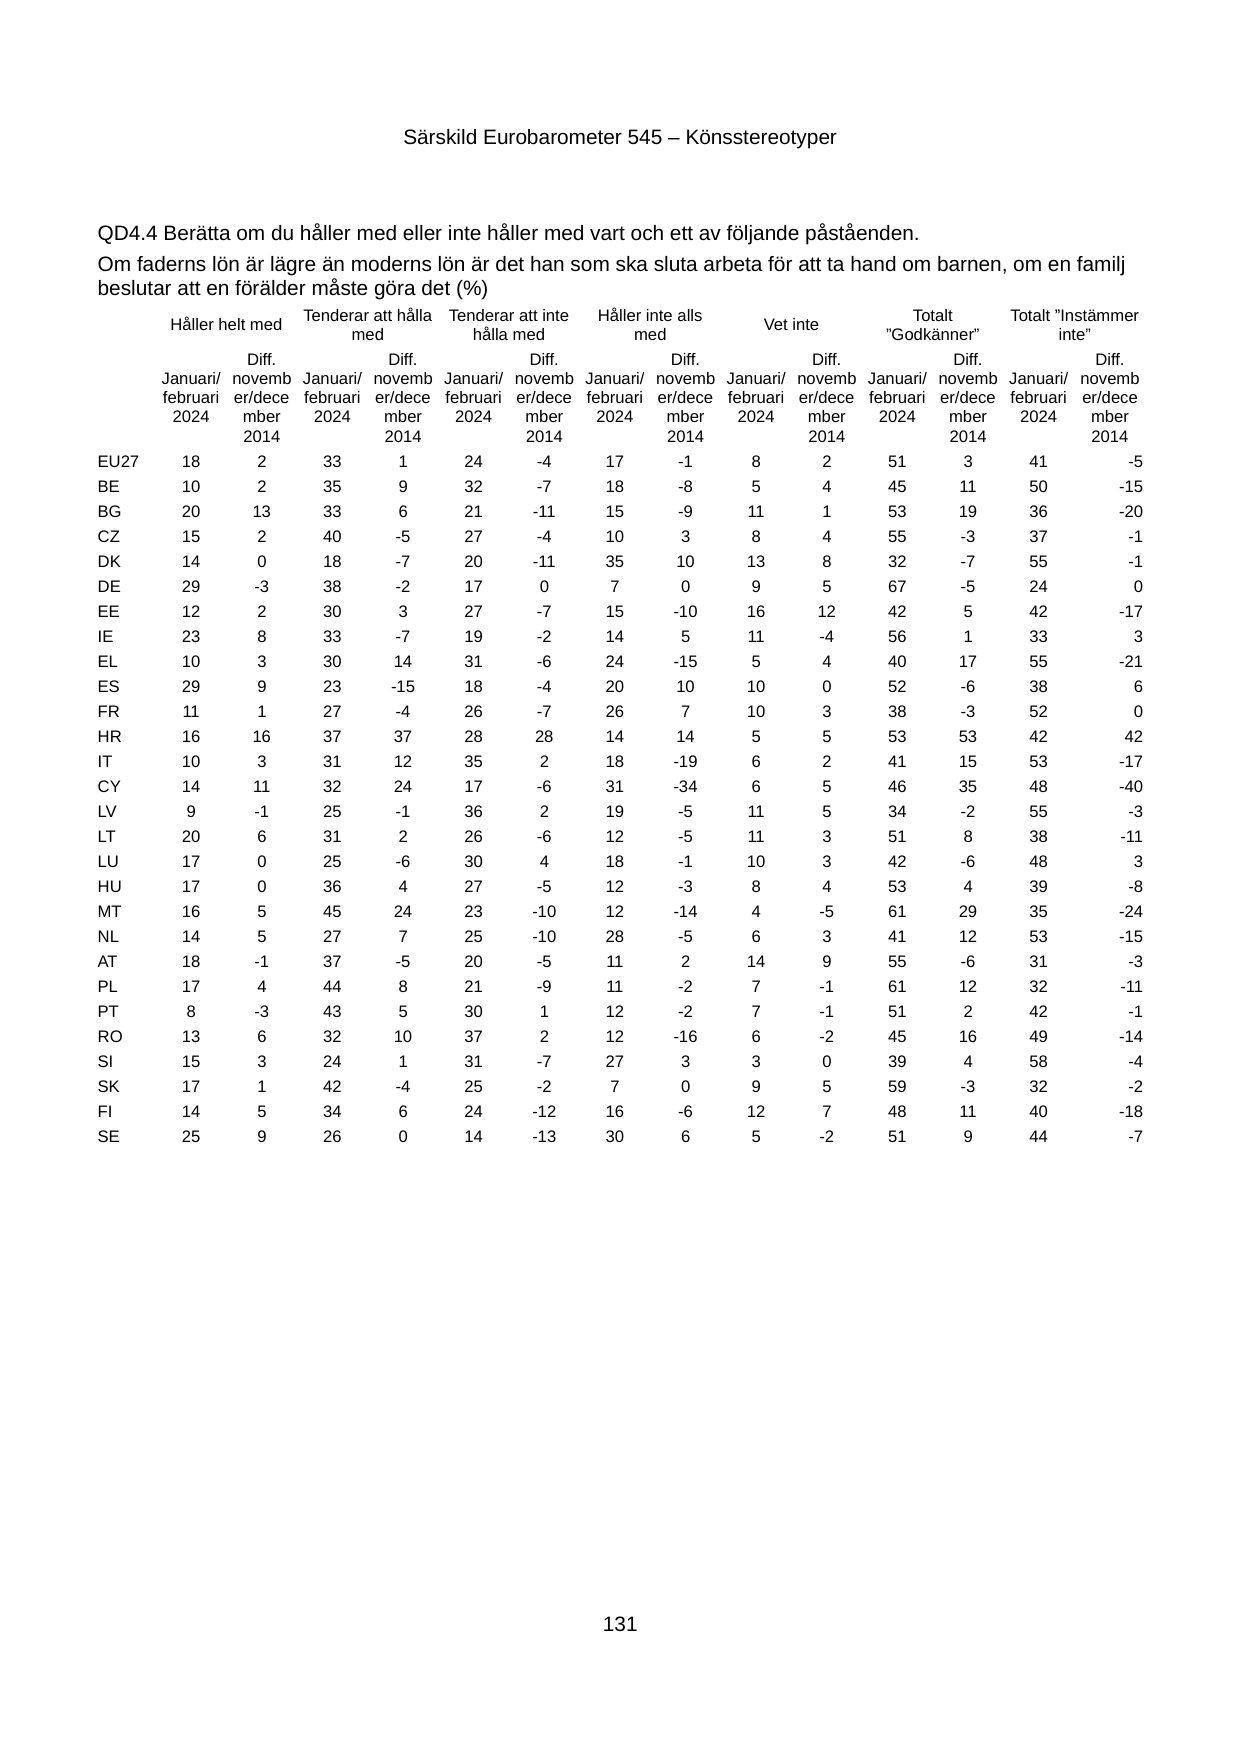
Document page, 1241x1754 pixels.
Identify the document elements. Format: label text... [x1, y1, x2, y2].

table_cell 29 [156, 574, 226, 598]
table_cell -3 [226, 574, 297, 598]
table_cell 26 [297, 1124, 367, 1148]
table_cell IT [95, 749, 156, 773]
table_cell Diff. november/december 2014 [509, 347, 579, 448]
table_cell 7 [579, 574, 650, 598]
table_cell 42 [1003, 999, 1074, 1023]
table_cell 2 [509, 799, 579, 823]
table_cell -6 [933, 674, 1003, 698]
table_cell 42 [1003, 724, 1074, 748]
table_cell 11 [226, 774, 297, 798]
table_cell -14 [1074, 1024, 1146, 1048]
table_cell -2 [791, 1124, 862, 1148]
table_cell [95, 303, 156, 347]
table_cell 53 [862, 724, 932, 748]
table_cell 12 [933, 974, 1003, 998]
table_cell 37 [297, 949, 367, 973]
table_cell 42 [862, 849, 932, 873]
table_cell BE [95, 474, 156, 498]
table_cell 40 [862, 649, 932, 673]
table_cell Håller inte alls med [579, 303, 721, 347]
table_cell 0 [791, 674, 862, 698]
table_cell 18 [579, 849, 650, 873]
table_cell -9 [509, 974, 579, 998]
table_cell 14 [156, 549, 226, 573]
table_cell 20 [438, 549, 509, 573]
table_cell SK [95, 1074, 156, 1098]
table_cell 12 [579, 824, 650, 848]
table_cell 25 [438, 924, 509, 948]
table_cell -2 [509, 1074, 579, 1098]
table_cell Diff. november/december 2014 [226, 347, 297, 448]
table_cell 55 [1003, 549, 1074, 573]
table_cell 19 [933, 499, 1003, 523]
table_cell 3 [933, 449, 1003, 473]
table_cell 15 [579, 599, 650, 623]
table_cell EL [95, 649, 156, 673]
table_cell -7 [1074, 1124, 1146, 1148]
table_cell 6 [226, 1024, 297, 1048]
table_cell 37 [297, 724, 367, 748]
table_cell Diff. november/december 2014 [1074, 347, 1146, 448]
table_cell PT [95, 999, 156, 1023]
table_cell -1 [791, 999, 862, 1023]
table_cell 20 [579, 674, 650, 698]
table_cell 52 [862, 674, 932, 698]
table_cell -5 [368, 949, 438, 973]
table_cell 2 [650, 949, 721, 973]
table_cell -7 [933, 549, 1003, 573]
table_cell 5 [226, 899, 297, 923]
table_cell 8 [721, 524, 791, 548]
table_cell -1 [1074, 524, 1146, 548]
table_cell 32 [297, 774, 367, 798]
table_cell 43 [297, 999, 367, 1023]
table_cell 8 [226, 624, 297, 648]
table_cell 8 [721, 449, 791, 473]
table_cell 8 [368, 974, 438, 998]
table_cell 37 [438, 1024, 509, 1048]
table_cell -3 [650, 874, 721, 898]
table_cell 48 [1003, 774, 1074, 798]
table_cell 45 [862, 474, 932, 498]
table_cell -15 [368, 674, 438, 698]
table_cell 45 [862, 1024, 932, 1048]
table_cell 56 [862, 624, 932, 648]
table_cell 67 [862, 574, 932, 598]
table_cell 53 [1003, 749, 1074, 773]
table_cell 42 [297, 1074, 367, 1098]
table_cell 39 [1003, 874, 1074, 898]
table_cell ES [95, 674, 156, 698]
table_cell 3 [368, 599, 438, 623]
table_cell 0 [509, 574, 579, 598]
table_cell 28 [509, 724, 579, 748]
table_cell 5 [721, 474, 791, 498]
table_cell 6 [721, 1024, 791, 1048]
table_cell -1 [791, 974, 862, 998]
table_cell 1 [368, 449, 438, 473]
table_cell 15 [156, 1049, 226, 1073]
table_cell 61 [862, 899, 932, 923]
table_cell 12 [579, 874, 650, 898]
table_cell 27 [297, 924, 367, 948]
table_cell 2 [791, 749, 862, 773]
table_cell 30 [297, 649, 367, 673]
table_cell Januari/februari 2024 [438, 347, 509, 448]
table_cell 55 [862, 949, 932, 973]
table_cell 33 [297, 499, 367, 523]
table_cell -1 [1074, 549, 1146, 573]
table_cell Om faderns lön är lägre än moderns lön är det han som ska sluta arbeta för att ta hand om barnen, om en familj beslutar att en förälder måste göra det (%) [95, 249, 1146, 303]
table_cell 0 [650, 1074, 721, 1098]
table_cell 29 [156, 674, 226, 698]
table_cell -2 [791, 1024, 862, 1048]
table_cell SE [95, 1124, 156, 1148]
table_cell -2 [933, 799, 1003, 823]
table_cell 35 [933, 774, 1003, 798]
table_cell -4 [509, 674, 579, 698]
table_cell 31 [438, 1049, 509, 1073]
table_cell Diff. november/december 2014 [368, 347, 438, 448]
table_cell 6 [368, 499, 438, 523]
table_cell 35 [1003, 899, 1074, 923]
table_cell 3 [226, 1049, 297, 1073]
table_cell Totalt ”Instämmer inte” [1003, 303, 1146, 347]
table_cell 35 [579, 549, 650, 573]
table_cell 34 [862, 799, 932, 823]
table_cell -4 [791, 624, 862, 648]
table_cell 16 [156, 724, 226, 748]
table_cell 3 [791, 849, 862, 873]
table_cell 5 [226, 1099, 297, 1123]
table_cell 38 [862, 699, 932, 723]
table_cell 5 [791, 574, 862, 598]
table_cell 45 [297, 899, 367, 923]
table_cell 11 [933, 474, 1003, 498]
table_cell 2 [368, 824, 438, 848]
table_cell -4 [368, 1074, 438, 1098]
table_cell 24 [368, 899, 438, 923]
table_cell 40 [1003, 1099, 1074, 1123]
table_cell 6 [721, 749, 791, 773]
table_cell 55 [862, 524, 932, 548]
table_cell Januari/februari 2024 [721, 347, 791, 448]
table_cell 6 [1074, 674, 1146, 698]
table_cell 0 [1074, 699, 1146, 723]
table_cell -2 [509, 624, 579, 648]
table_cell 3 [226, 649, 297, 673]
table_cell Tenderar att inte hålla med [438, 303, 579, 347]
table_cell -5 [933, 574, 1003, 598]
table_cell 10 [721, 674, 791, 698]
table_cell -15 [1074, 924, 1146, 948]
table_cell 14 [156, 774, 226, 798]
table_cell 6 [721, 924, 791, 948]
table_cell 27 [438, 599, 509, 623]
table_cell -6 [368, 849, 438, 873]
table_cell -6 [933, 949, 1003, 973]
table_cell 14 [579, 624, 650, 648]
table_cell 35 [438, 749, 509, 773]
table_cell 4 [933, 874, 1003, 898]
table_cell 28 [579, 924, 650, 948]
table_cell 23 [297, 674, 367, 698]
table_cell 39 [862, 1049, 932, 1073]
table_cell Håller helt med [156, 303, 297, 347]
table_cell 27 [579, 1049, 650, 1073]
table_cell 4 [509, 849, 579, 873]
table_cell 5 [368, 999, 438, 1023]
table_cell 24 [438, 449, 509, 473]
table_cell 17 [438, 774, 509, 798]
table_cell 0 [791, 1049, 862, 1073]
table_cell PL [95, 974, 156, 998]
table_cell -17 [1074, 749, 1146, 773]
table_cell 12 [721, 1099, 791, 1123]
table_cell 9 [933, 1124, 1003, 1148]
table_cell CY [95, 774, 156, 798]
table_cell 0 [650, 574, 721, 598]
table_cell 20 [156, 824, 226, 848]
table_cell 1 [933, 624, 1003, 648]
table_cell -7 [509, 599, 579, 623]
table_cell 21 [438, 974, 509, 998]
table_cell BG [95, 499, 156, 523]
table_cell 3 [791, 699, 862, 723]
table_cell 55 [1003, 649, 1074, 673]
table_cell -2 [368, 574, 438, 598]
table_cell -6 [509, 774, 579, 798]
table_cell -8 [1074, 874, 1146, 898]
table_cell 11 [933, 1099, 1003, 1123]
table_cell 9 [226, 1124, 297, 1148]
table_cell 25 [297, 849, 367, 873]
table_cell 36 [438, 799, 509, 823]
table_cell 31 [297, 749, 367, 773]
table_cell 0 [368, 1124, 438, 1148]
table_cell 13 [156, 1024, 226, 1048]
table_cell 41 [862, 924, 932, 948]
table_cell 26 [438, 699, 509, 723]
table_cell 5 [791, 774, 862, 798]
table_cell 7 [368, 924, 438, 948]
table_cell 40 [297, 524, 367, 548]
table_cell -3 [933, 524, 1003, 548]
table_cell 42 [862, 599, 932, 623]
table_cell 31 [1003, 949, 1074, 973]
table_cell -6 [509, 824, 579, 848]
table_cell -24 [1074, 899, 1146, 923]
table_cell 4 [791, 874, 862, 898]
table_cell 10 [368, 1024, 438, 1048]
table_cell 25 [156, 1124, 226, 1148]
table_cell 21 [438, 499, 509, 523]
table_cell -5 [650, 799, 721, 823]
table_cell 52 [1003, 699, 1074, 723]
table_cell 11 [721, 824, 791, 848]
table_cell -7 [509, 699, 579, 723]
table_cell [95, 347, 156, 448]
table_cell 5 [791, 724, 862, 748]
table_cell 9 [156, 799, 226, 823]
table_cell 16 [933, 1024, 1003, 1048]
table_cell -16 [650, 1024, 721, 1048]
table_cell 9 [368, 474, 438, 498]
table_cell -5 [509, 874, 579, 898]
table_cell 14 [721, 949, 791, 973]
table_cell 14 [650, 724, 721, 748]
table_cell 8 [933, 824, 1003, 848]
table_cell Januari/februari 2024 [1003, 347, 1074, 448]
table_cell 9 [721, 574, 791, 598]
table_cell -5 [650, 824, 721, 848]
table_cell -1 [1074, 999, 1146, 1023]
table_cell 48 [1003, 849, 1074, 873]
table_cell -18 [1074, 1099, 1146, 1123]
table_cell 41 [862, 749, 932, 773]
table_cell 59 [862, 1074, 932, 1098]
table_cell 2 [226, 474, 297, 498]
table_cell -5 [650, 924, 721, 948]
table_cell 25 [438, 1074, 509, 1098]
table_cell 58 [1003, 1049, 1074, 1073]
table_cell 19 [579, 799, 650, 823]
table_cell 26 [438, 824, 509, 848]
table_cell 42 [1003, 599, 1074, 623]
table_cell 9 [226, 674, 297, 698]
table_cell -1 [650, 449, 721, 473]
table_cell 12 [933, 924, 1003, 948]
table_cell 1 [226, 699, 297, 723]
table_cell 11 [721, 499, 791, 523]
table_cell -11 [509, 549, 579, 573]
table_cell 61 [862, 974, 932, 998]
table_cell 4 [933, 1049, 1003, 1073]
table_cell Januari/februari 2024 [297, 347, 367, 448]
table_cell 3 [791, 924, 862, 948]
table_cell 16 [721, 599, 791, 623]
table_cell 24 [1003, 574, 1074, 598]
table_cell 17 [933, 649, 1003, 673]
table_cell 24 [297, 1049, 367, 1073]
table_cell 26 [579, 699, 650, 723]
table_cell 16 [226, 724, 297, 748]
table_cell LT [95, 824, 156, 848]
table_cell 30 [579, 1124, 650, 1148]
table_cell 31 [297, 824, 367, 848]
table_cell 53 [933, 724, 1003, 748]
table_cell 11 [721, 799, 791, 823]
table_cell EE [95, 599, 156, 623]
table_cell RO [95, 1024, 156, 1048]
table_cell 18 [438, 674, 509, 698]
table_cell 24 [368, 774, 438, 798]
table_cell 29 [933, 899, 1003, 923]
table_cell 32 [1003, 974, 1074, 998]
table_cell 10 [156, 649, 226, 673]
table_cell 10 [650, 549, 721, 573]
table_cell 4 [368, 874, 438, 898]
table_cell Januari/februari 2024 [156, 347, 226, 448]
table_cell 16 [579, 1099, 650, 1123]
table_cell Vet inte [721, 303, 862, 347]
table_cell Totalt ”Godkänner” [862, 303, 1003, 347]
table_cell 17 [156, 874, 226, 898]
table_cell 30 [438, 999, 509, 1023]
table_cell 6 [226, 824, 297, 848]
table_cell 5 [721, 724, 791, 748]
table_cell 5 [721, 649, 791, 673]
table_cell 15 [933, 749, 1003, 773]
table_cell -7 [368, 624, 438, 648]
table_cell 10 [156, 749, 226, 773]
table_cell 8 [721, 874, 791, 898]
table_cell 41 [1003, 449, 1074, 473]
table_cell 38 [1003, 674, 1074, 698]
table_cell 11 [579, 949, 650, 973]
table_cell 37 [1003, 524, 1074, 548]
table_cell 38 [1003, 824, 1074, 848]
table_cell 7 [579, 1074, 650, 1098]
table_cell -10 [650, 599, 721, 623]
table_cell -15 [1074, 474, 1146, 498]
table_cell NL [95, 924, 156, 948]
table_cell 32 [1003, 1074, 1074, 1098]
table_cell 17 [579, 449, 650, 473]
table_cell 3 [721, 1049, 791, 1073]
table_cell 32 [438, 474, 509, 498]
table_cell LV [95, 799, 156, 823]
table_cell 11 [721, 624, 791, 648]
table_cell 0 [226, 849, 297, 873]
table_cell -1 [650, 849, 721, 873]
table_cell 6 [650, 1124, 721, 1148]
table_cell -40 [1074, 774, 1146, 798]
table_cell 30 [438, 849, 509, 873]
table_cell 51 [862, 1124, 932, 1148]
table_cell -6 [650, 1099, 721, 1123]
table_cell 51 [862, 449, 932, 473]
table_cell 7 [721, 999, 791, 1023]
table_cell FI [95, 1099, 156, 1123]
table_cell 1 [509, 999, 579, 1023]
table_cell 6 [721, 774, 791, 798]
table_cell 15 [579, 499, 650, 523]
table_cell 4 [791, 649, 862, 673]
table_cell -2 [650, 974, 721, 998]
table_cell -10 [509, 899, 579, 923]
table_cell 32 [862, 549, 932, 573]
table_cell -3 [1074, 799, 1146, 823]
table_cell -5 [1074, 449, 1146, 473]
table_cell 4 [791, 474, 862, 498]
table_cell 44 [297, 974, 367, 998]
table_cell -14 [650, 899, 721, 923]
table_cell 20 [438, 949, 509, 973]
table_cell 35 [297, 474, 367, 498]
table_cell 23 [438, 899, 509, 923]
table_cell -4 [509, 449, 579, 473]
table_cell 18 [297, 549, 367, 573]
table_cell 1 [368, 1049, 438, 1073]
table_cell 3 [226, 749, 297, 773]
table_cell 14 [156, 1099, 226, 1123]
table_cell 51 [862, 999, 932, 1023]
table_cell 20 [156, 499, 226, 523]
table_cell 55 [1003, 799, 1074, 823]
table_cell 17 [156, 974, 226, 998]
table_cell 24 [579, 649, 650, 673]
table_cell 3 [1074, 624, 1146, 648]
table_cell 17 [156, 1074, 226, 1098]
table_cell -17 [1074, 599, 1146, 623]
table_cell 2 [226, 599, 297, 623]
table_cell 2 [509, 749, 579, 773]
table_cell 49 [1003, 1024, 1074, 1048]
table_header QD4.4 Berätta om du håller med eller inte håller med vart och ett av följande påståenden. [95, 217, 1146, 249]
table_cell -4 [1074, 1049, 1146, 1073]
table_cell 33 [1003, 624, 1074, 648]
table_cell -3 [933, 1074, 1003, 1098]
table_cell 46 [862, 774, 932, 798]
table_cell 48 [862, 1099, 932, 1123]
table_cell 12 [579, 899, 650, 923]
table_cell 10 [156, 474, 226, 498]
table_cell 38 [297, 574, 367, 598]
table_cell -5 [791, 899, 862, 923]
table_cell 6 [368, 1099, 438, 1123]
table_cell 12 [791, 599, 862, 623]
table_cell 12 [156, 599, 226, 623]
table_cell -21 [1074, 649, 1146, 673]
table_cell 18 [156, 449, 226, 473]
table_cell 14 [368, 649, 438, 673]
table_cell -34 [650, 774, 721, 798]
table_cell 0 [226, 874, 297, 898]
table_cell -1 [226, 949, 297, 973]
table_cell 31 [579, 774, 650, 798]
table_cell 2 [226, 524, 297, 548]
table_cell 12 [368, 749, 438, 773]
table_cell 9 [791, 949, 862, 973]
table_cell -12 [509, 1099, 579, 1123]
table_cell 7 [721, 974, 791, 998]
table_cell AT [95, 949, 156, 973]
table_cell 2 [509, 1024, 579, 1048]
table_cell 18 [579, 749, 650, 773]
table_cell 2 [226, 449, 297, 473]
table_cell Januari/februari 2024 [579, 347, 650, 448]
table_cell 42 [1074, 724, 1146, 748]
table_cell 5 [791, 1074, 862, 1098]
table_cell 10 [579, 524, 650, 548]
table_cell 16 [156, 899, 226, 923]
table_cell DK [95, 549, 156, 573]
table_cell 27 [438, 874, 509, 898]
table_cell 10 [650, 674, 721, 698]
table_cell -5 [509, 949, 579, 973]
table_cell 28 [438, 724, 509, 748]
table_cell 33 [297, 624, 367, 648]
table_cell 2 [933, 999, 1003, 1023]
table_cell 19 [438, 624, 509, 648]
table_cell 14 [156, 924, 226, 948]
table_cell 11 [156, 699, 226, 723]
table_cell 50 [1003, 474, 1074, 498]
table_cell -5 [368, 524, 438, 548]
table_cell 0 [226, 549, 297, 573]
table_cell 9 [721, 1074, 791, 1098]
table_cell 44 [1003, 1124, 1074, 1148]
table_cell -3 [1074, 949, 1146, 973]
table_cell -3 [226, 999, 297, 1023]
table_cell LU [95, 849, 156, 873]
table_cell -2 [650, 999, 721, 1023]
table_cell Januari/februari 2024 [862, 347, 932, 448]
table_cell Tenderar att hålla med [297, 303, 438, 347]
table_cell 4 [226, 974, 297, 998]
table_cell 5 [226, 924, 297, 948]
table_cell 36 [297, 874, 367, 898]
table_cell -19 [650, 749, 721, 773]
table_cell 7 [650, 699, 721, 723]
table_cell 25 [297, 799, 367, 823]
table_cell 5 [650, 624, 721, 648]
table_cell -7 [509, 474, 579, 498]
table_cell 1 [791, 499, 862, 523]
table_cell 8 [156, 999, 226, 1023]
table_cell 5 [721, 1124, 791, 1148]
table_cell FR [95, 699, 156, 723]
table_cell -4 [368, 699, 438, 723]
table_cell 0 [1074, 574, 1146, 598]
table_cell MT [95, 899, 156, 923]
table_cell 17 [438, 574, 509, 598]
table_cell CZ [95, 524, 156, 548]
table_cell SI [95, 1049, 156, 1073]
table_cell -7 [368, 549, 438, 573]
table_cell 51 [862, 824, 932, 848]
table_cell -6 [933, 849, 1003, 873]
table_cell 53 [862, 499, 932, 523]
table_cell 53 [1003, 924, 1074, 948]
table_cell 12 [579, 1024, 650, 1048]
table_cell 53 [862, 874, 932, 898]
table_cell 32 [297, 1024, 367, 1048]
table_cell HU [95, 874, 156, 898]
table_cell 31 [438, 649, 509, 673]
table_cell -2 [1074, 1074, 1146, 1098]
table_cell 12 [579, 999, 650, 1023]
table_cell -15 [650, 649, 721, 673]
table_cell 33 [297, 449, 367, 473]
table_cell -7 [509, 1049, 579, 1073]
table_cell -1 [226, 799, 297, 823]
table_cell 3 [650, 524, 721, 548]
table_cell 1 [226, 1074, 297, 1098]
table_cell -11 [509, 499, 579, 523]
table_cell -10 [509, 924, 579, 948]
table_cell HR [95, 724, 156, 748]
table_cell -3 [933, 699, 1003, 723]
table_cell -20 [1074, 499, 1146, 523]
table_cell 13 [721, 549, 791, 573]
table_cell 27 [297, 699, 367, 723]
table_cell 30 [297, 599, 367, 623]
table_cell 7 [791, 1099, 862, 1123]
table_cell -11 [1074, 974, 1146, 998]
table_cell -6 [509, 649, 579, 673]
table_cell 14 [579, 724, 650, 748]
table_cell Diff. november/december 2014 [791, 347, 862, 448]
table_cell 4 [791, 524, 862, 548]
table_cell 37 [368, 724, 438, 748]
table_cell -13 [509, 1124, 579, 1148]
table_cell 2 [791, 449, 862, 473]
table_cell -4 [509, 524, 579, 548]
table_cell 10 [721, 849, 791, 873]
table_cell 18 [579, 474, 650, 498]
table_cell -8 [650, 474, 721, 498]
table_cell 17 [156, 849, 226, 873]
table_cell 27 [438, 524, 509, 548]
table_cell -11 [1074, 824, 1146, 848]
table_cell EU27 [95, 449, 156, 473]
table_cell IE [95, 624, 156, 648]
table_cell 14 [438, 1124, 509, 1148]
table_cell 4 [721, 899, 791, 923]
table_cell 23 [156, 624, 226, 648]
table_cell 15 [156, 524, 226, 548]
table_cell 5 [933, 599, 1003, 623]
table_cell 5 [791, 799, 862, 823]
table_cell -1 [368, 799, 438, 823]
table_cell 18 [156, 949, 226, 973]
table_cell -9 [650, 499, 721, 523]
table_cell 24 [438, 1099, 509, 1123]
table_cell 10 [721, 699, 791, 723]
table_cell Diff. november/december 2014 [650, 347, 721, 448]
table_cell 34 [297, 1099, 367, 1123]
table_cell 11 [579, 974, 650, 998]
table_cell DE [95, 574, 156, 598]
table_cell 3 [650, 1049, 721, 1073]
table_cell 13 [226, 499, 297, 523]
table_cell 3 [791, 824, 862, 848]
table_cell Diff. november/december 2014 [933, 347, 1003, 448]
table_cell 8 [791, 549, 862, 573]
table_cell 3 [1074, 849, 1146, 873]
table_cell 36 [1003, 499, 1074, 523]
